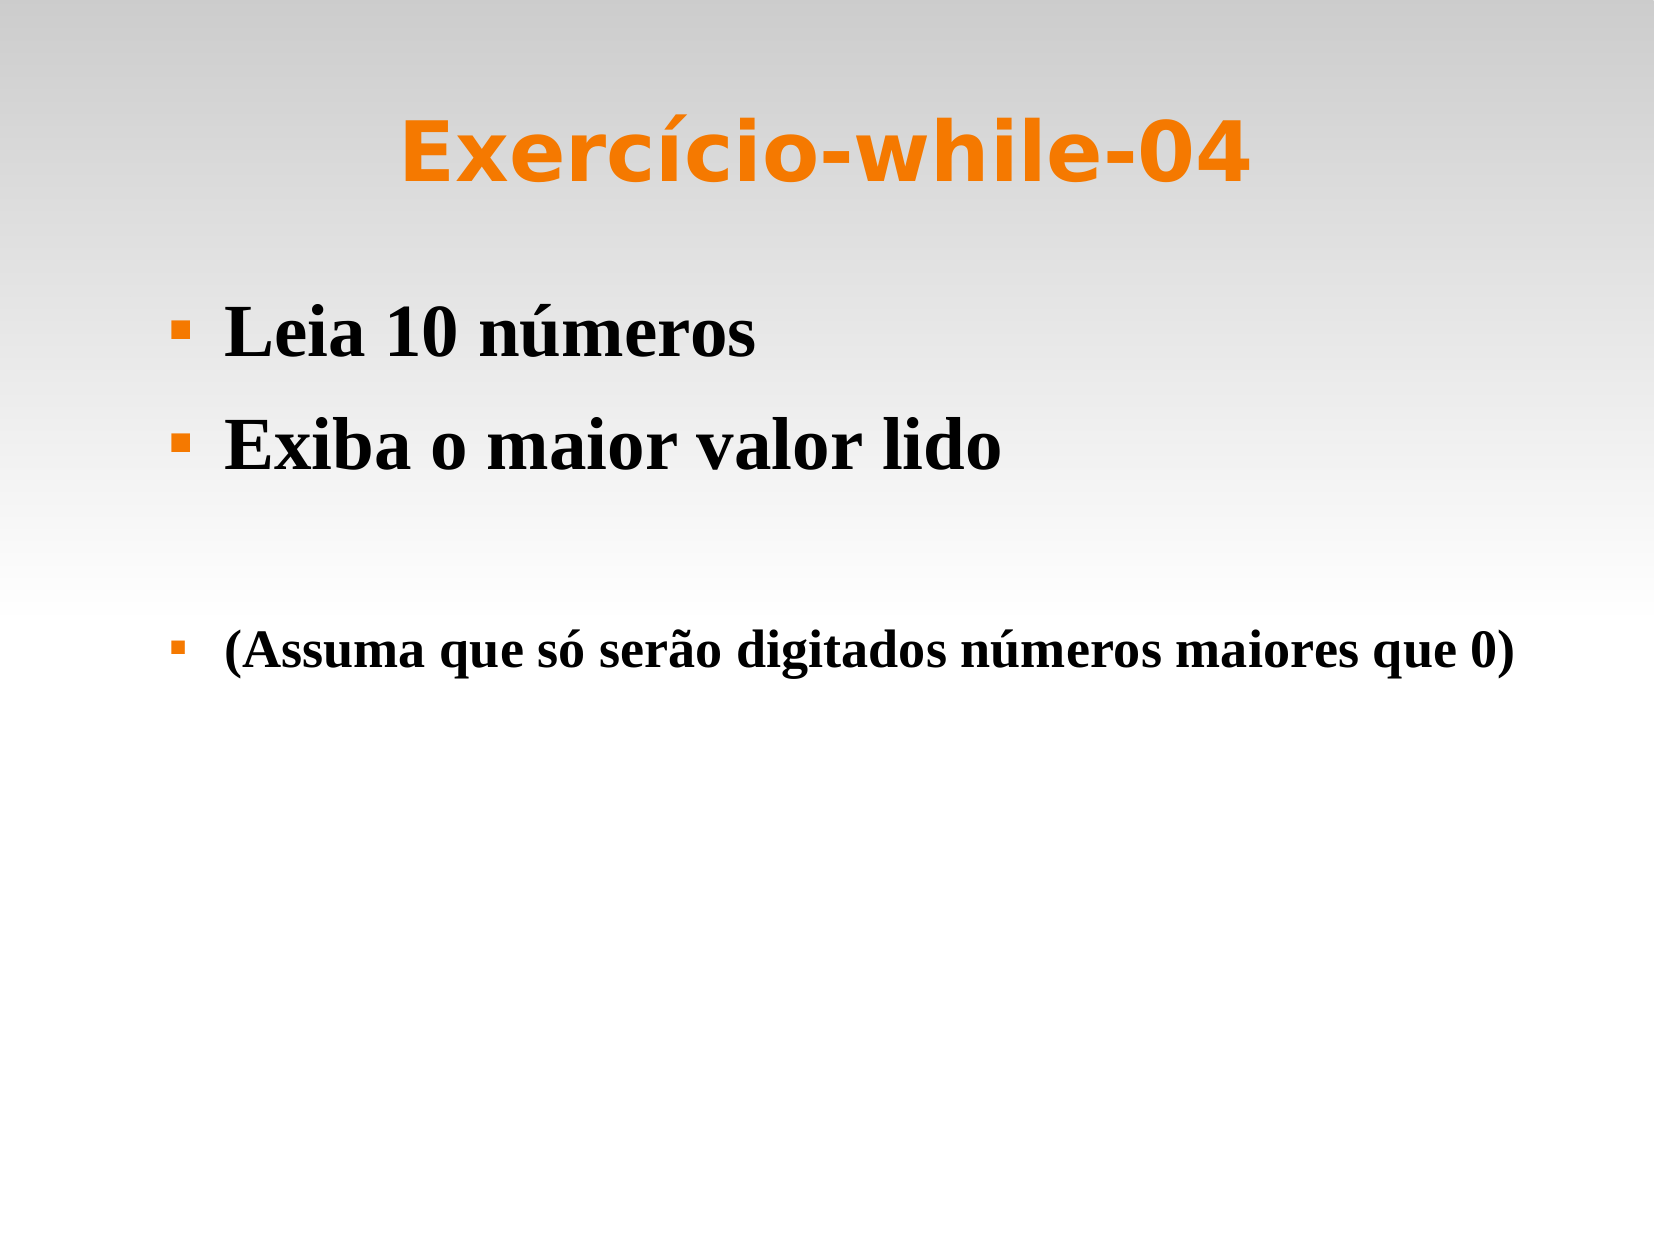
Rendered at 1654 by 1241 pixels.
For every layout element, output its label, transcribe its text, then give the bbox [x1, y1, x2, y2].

list Leia 10 números Exiba o maior valor lido (Assuma que só serão digitados números maiores que 0) [82, 290, 1571, 1109]
title Exercício-while-04 [82, 49, 1571, 257]
